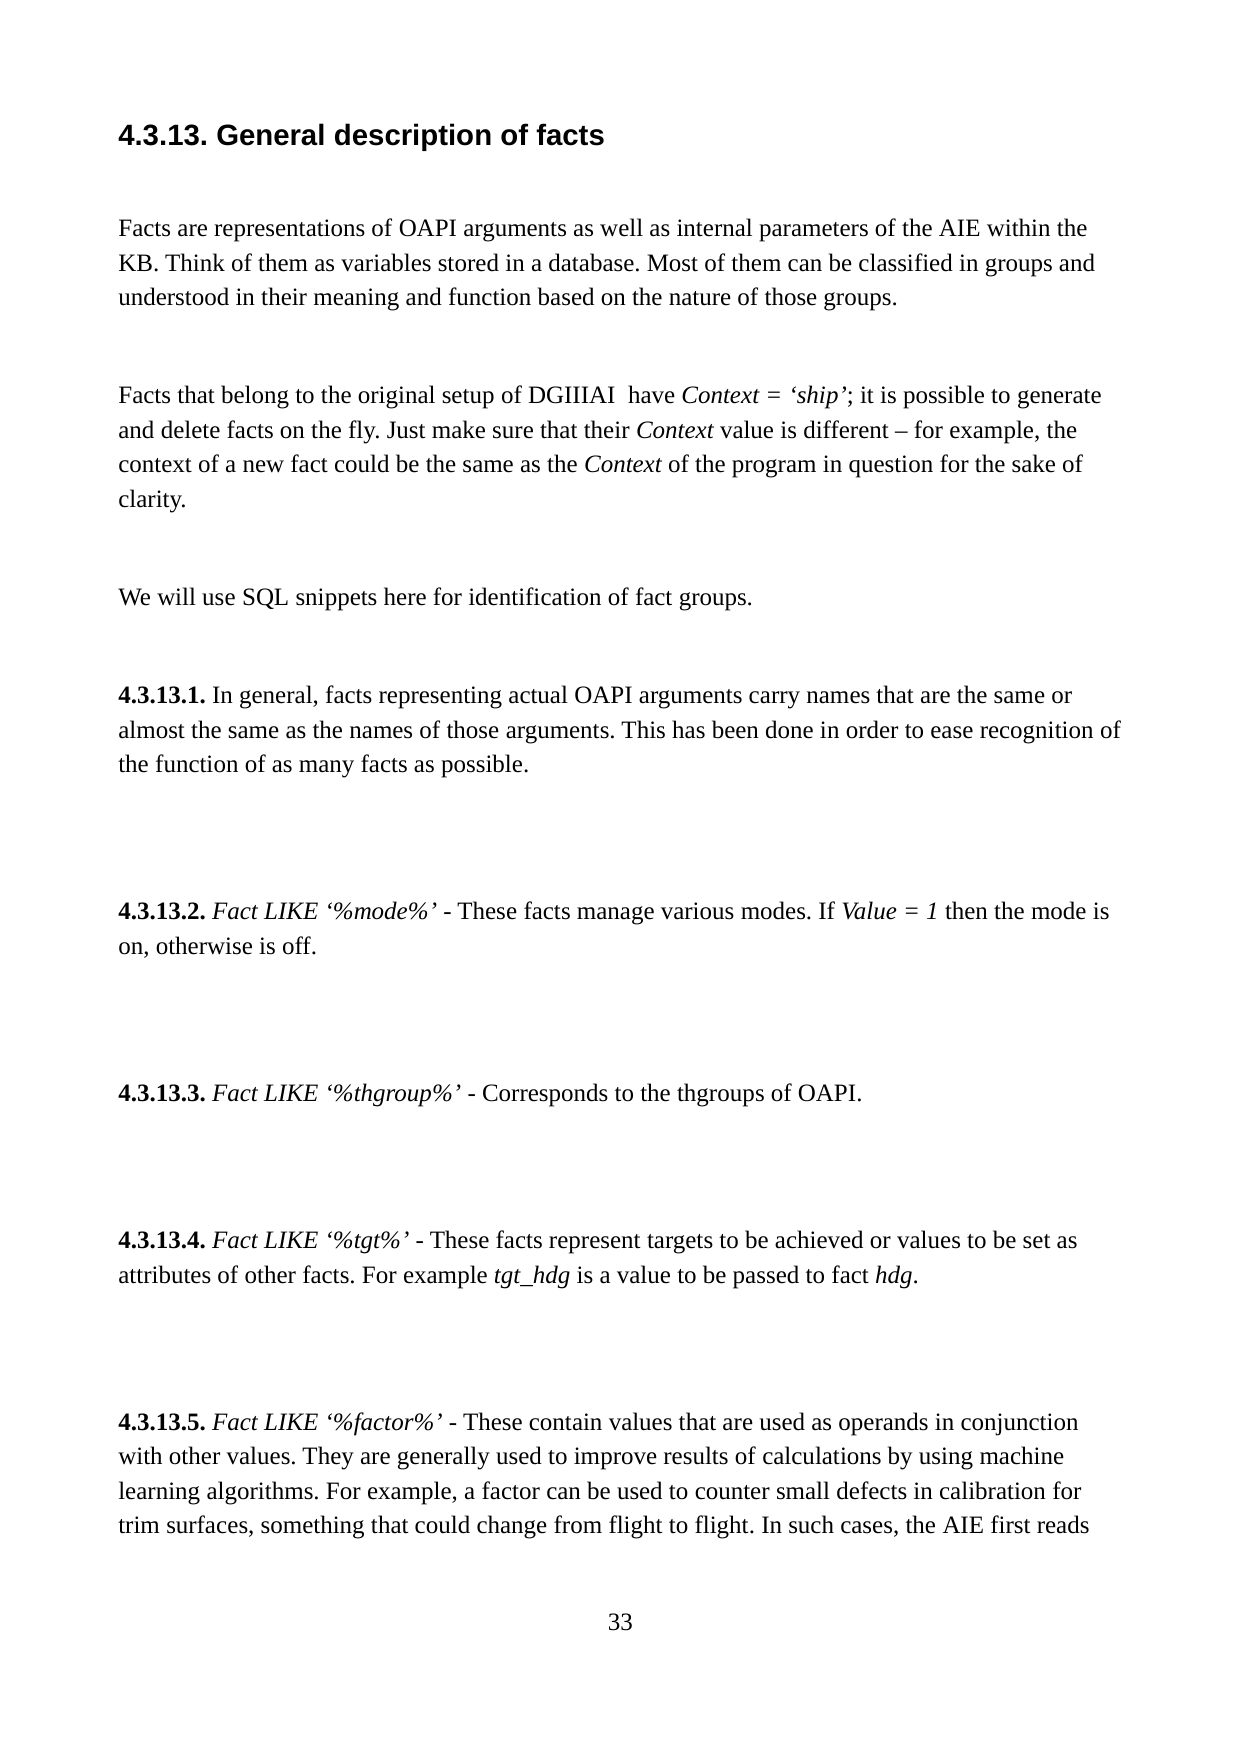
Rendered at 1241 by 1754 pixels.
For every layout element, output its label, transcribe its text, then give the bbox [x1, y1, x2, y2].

text 4.3.13.3. Fact LIKE ‘%thgroup%’ - Corresponds to the thgroups of OAPI. [118, 1078, 1122, 1107]
subtitle 4.3.13. General description of facts [118, 118, 1122, 152]
text Facts are representations of OAPI arguments as well as internal parameters of the AIE within the KB. Think of them as variables stored in a database. Most of them can be classified in groups and understood in their meaning and function based on the nature of those groups. [118, 213, 1122, 311]
text 4.3.13.5. Fact LIKE ‘%factor%’ - These contain values that are used as operands in conjunction with other values. They are generally used to improve results of calculations by using machine learning algorithms. For example, a factor can be used to counter small defects in calibration for trim surfaces, something that could change from flight to flight. In such cases, the AIE first reads [118, 1407, 1122, 1539]
text 4.3.13.1. In general, facts representing actual OAPI arguments carry names that are the same or almost the same as the names of those arguments. This has been done in order to ease recognition of the function of as many facts as possible. [118, 680, 1122, 778]
text 4.3.13.2. Fact LIKE ‘%mode%’ - These facts manage various modes. If Value = 1 then the mode is on, otherwise is off. [118, 896, 1122, 959]
text We will use SQL snippets here for identification of fact groups. [118, 582, 1122, 611]
text 4.3.13.4. Fact LIKE ‘%tgt%’ - These facts represent targets to be achieved or values to be set as attributes of other facts. For example tgt_hdg is a value to be passed to fact hdg. [118, 1225, 1122, 1288]
text Facts that belong to the original setup of DGIIIAI have Context = ‘ship’; it is possible to generate and delete facts on the fly. Just make sure that their Context value is different – for example, the context of a new fact could be the same as the Context of the program in question for the sake of clarity. [118, 381, 1122, 513]
